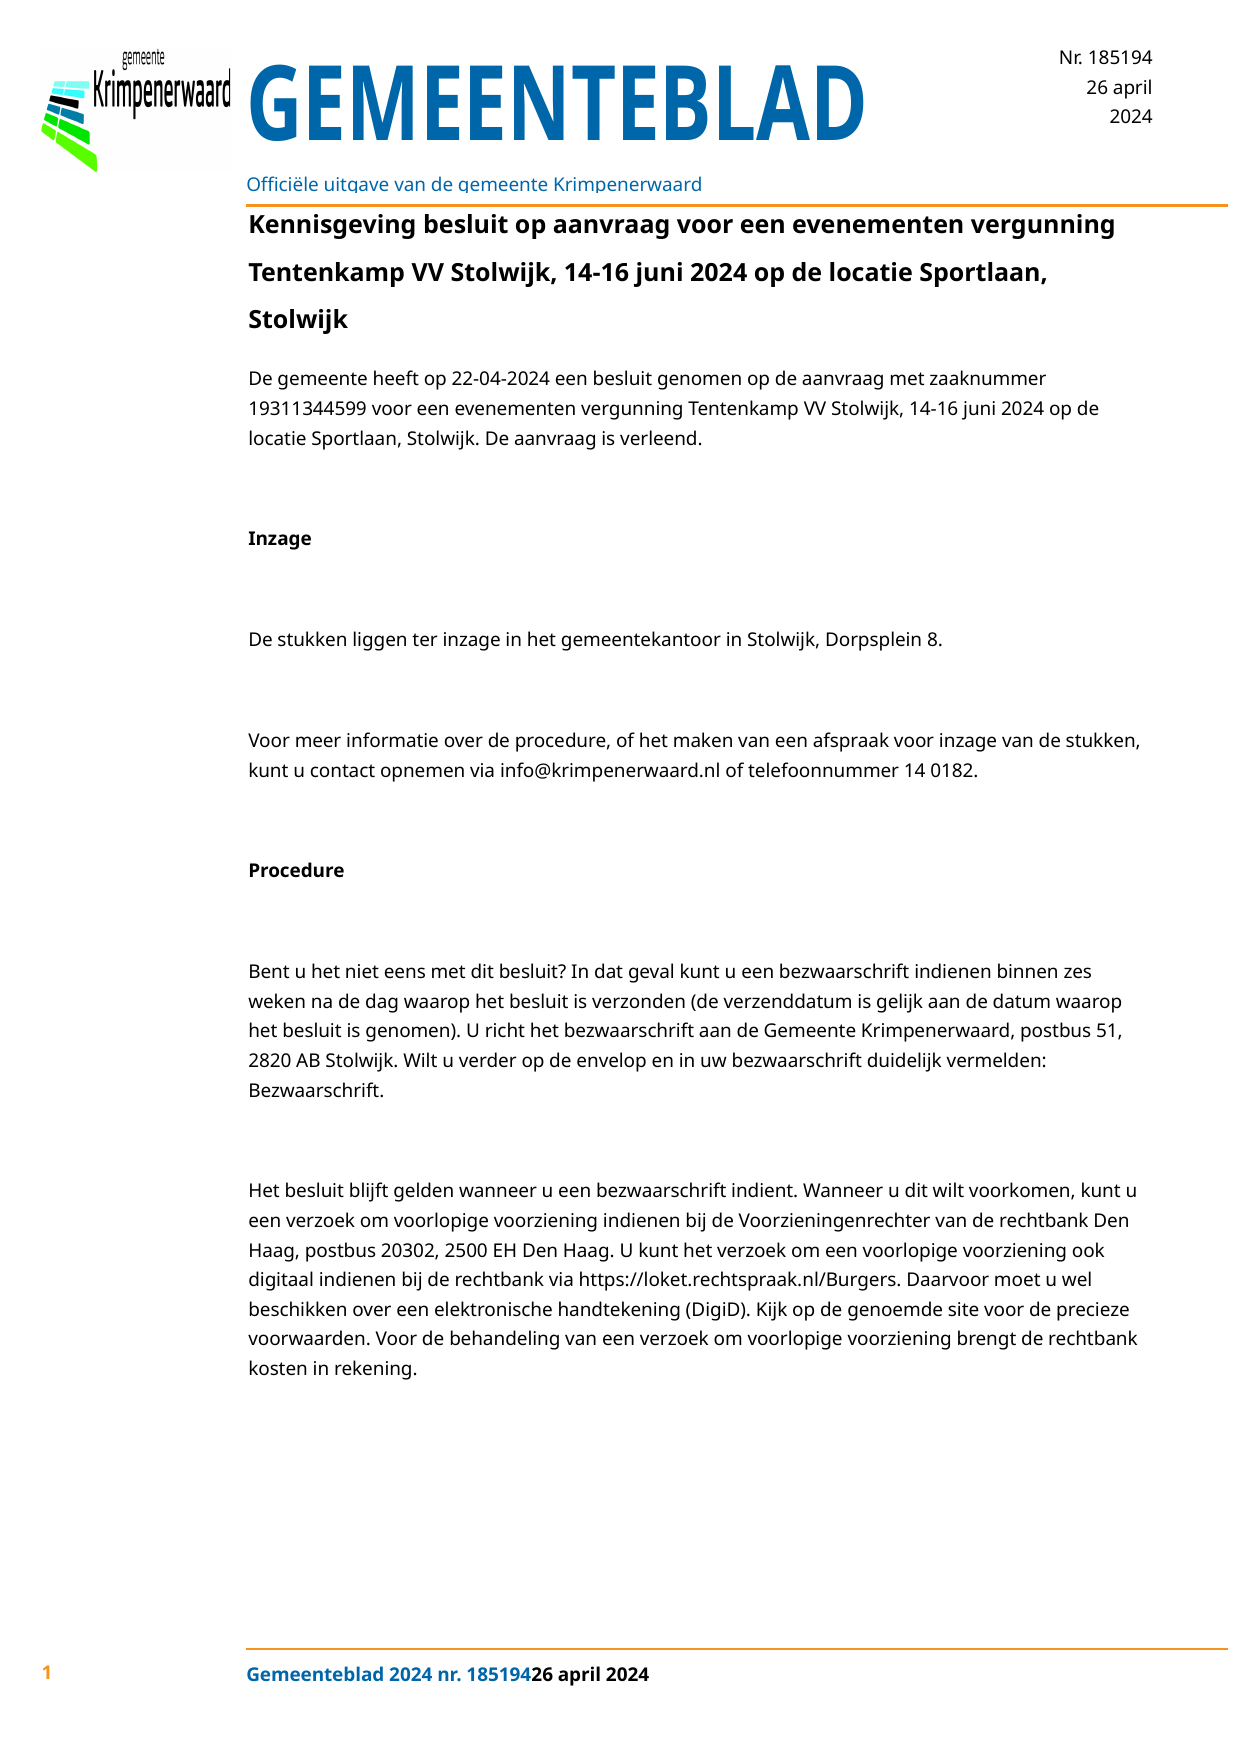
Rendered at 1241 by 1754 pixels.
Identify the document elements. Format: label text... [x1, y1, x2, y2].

text Inzage [248, 526, 1152, 551]
text Het besluit blijft gelden wanneer u een bezwaarschrift indient. Wanneer u dit wilt voorkomen, kunt u een verzoek om voorlopige voorziening indienen bij de Voorzieningenrechter van de rechtbank Den Haag, postbus 20302, 2500 EH Den Haag. U kunt het verzoek om een voorlopige voorziening ook digitaal indienen bij de rechtbank via https://loket.rechtspraak.nl/Burgers. Daarvoor moet u wel beschikken over een elektronische handtekening (DigiD). Kijk op de genoemde site voor de precieze voorwaarden. Voor de behandeling van een verzoek om voorlopige voorziening brengt de rechtbank kosten in rekening. [248, 1178, 1152, 1381]
text De stukken liggen ter inzage in het gemeentekantoor in Stolwijk, Dorpsplein 8. [248, 626, 1152, 652]
text Kennisgeving besluit op aanvraag voor een evenementen vergunning Tentenkamp VV Stolwijk, 14-16 juni 2024 op de locatie Sportlaan, Stolwijk [248, 207, 1152, 336]
text Voor meer informatie over de procedure, of het maken van een afspraak voor inzage van de stukken, kunt u contact opnemen via info@krimpenerwaard.nl of telefoonnummer 14 0182. [248, 727, 1152, 782]
text De gemeente heeft op 22-04-2024 een besluit genomen op de aanvraag met zaaknummer 19311344599 voor een evenementen vergunning Tentenkamp VV Stolwijk, 14-16 juni 2024 op de locatie Sportlaan, Stolwijk. De aanvraag is verleend. [248, 366, 1152, 450]
picture [41, 47, 231, 172]
text Bent u het niet eens met dit besluit? In dat geval kunt u een bezwaarschrift indienen binnen zes weken na de dag waarop het besluit is verzonden (de verzenddatum is gelijk aan de datum waarop het besluit is genomen). U richt het bezwaarschrift aan de Gemeente Krimpenerwaard, postbus 51, 2820 AB Stolwijk. Wilt u verder op de envelop en in uw bezwaarschrift duidelijk vermelden: Bezwaarschrift. [248, 958, 1152, 1102]
text Procedure [248, 858, 1152, 883]
